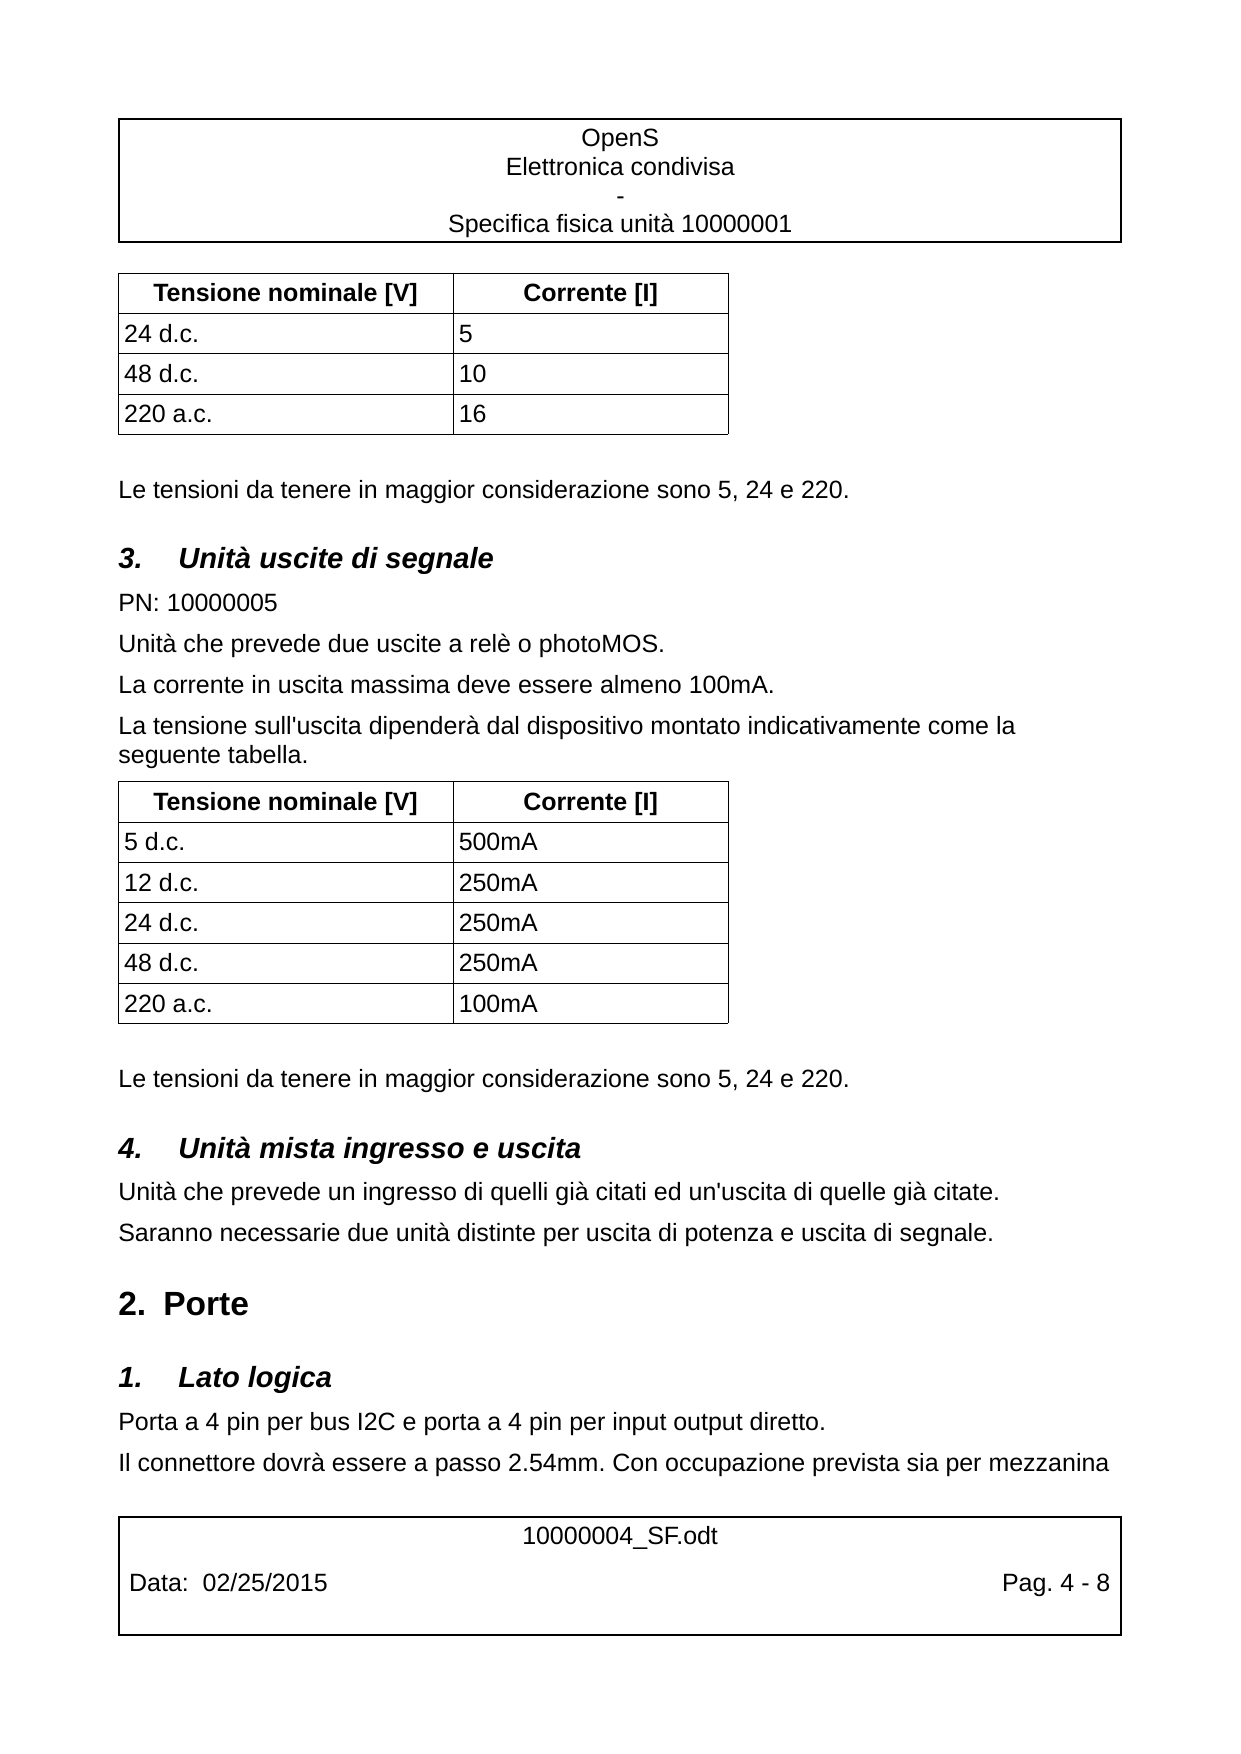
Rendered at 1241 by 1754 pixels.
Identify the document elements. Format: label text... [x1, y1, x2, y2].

table_cell 250mA [454, 863, 728, 902]
text La corrente in uscita massima deve essere almeno 100mA. [118, 670, 1122, 699]
table_header Corrente [I] [454, 782, 728, 822]
text Unità che prevede un ingresso di quelli già citati ed un'uscita di quelle già citate. [118, 1177, 1122, 1206]
text Le tensioni da tenere in maggior considerazione sono 5, 24 e 220. [118, 475, 1122, 504]
text PN: 10000005 [118, 587, 1122, 616]
subtitle Porte [118, 1284, 1122, 1323]
table_cell 100mA [454, 984, 728, 1023]
text Il connettore dovrà essere a passo 2.54mm. Con occupazione prevista sia per mezzanina [118, 1448, 1122, 1476]
table_cell 5 d.c. [119, 823, 453, 862]
text Unità che prevede due uscite a relè o photoMOS. [118, 629, 1122, 657]
table_cell 5 [454, 314, 728, 353]
table_cell 250mA [454, 944, 728, 983]
table_cell 500mA [454, 823, 728, 862]
table_cell 250mA [454, 903, 728, 942]
subtitle Lato logica [118, 1360, 1122, 1394]
table_header Tensione nominale [V] [119, 782, 453, 822]
table_cell 220 a.c. [119, 984, 453, 1023]
table_header Corrente [I] [454, 274, 728, 313]
subtitle Unità uscite di segnale [118, 541, 1122, 575]
table_cell 48 d.c. [119, 354, 453, 393]
table_cell 24 d.c. [119, 314, 453, 353]
table_cell 12 d.c. [119, 863, 453, 902]
table_cell 10 [454, 354, 728, 393]
text Porta a 4 pin per bus I2C e porta a 4 pin per input output diretto. [118, 1406, 1122, 1435]
table_cell 16 [454, 395, 728, 434]
text Le tensioni da tenere in maggior considerazione sono 5, 24 e 220. [118, 1064, 1122, 1093]
text La tensione sull'uscita dipenderà dal dispositivo montato indicativamente come la seguente tabella. [118, 711, 1122, 769]
table_cell 48 d.c. [119, 944, 453, 983]
table_cell 220 a.c. [119, 395, 453, 434]
subtitle Unità mista ingresso e uscita [118, 1131, 1122, 1164]
text Saranno necessarie due unità distinte per uscita di potenza e uscita di segnale. [118, 1218, 1122, 1247]
table_header Tensione nominale [V] [119, 274, 453, 313]
table_cell 24 d.c. [119, 903, 453, 942]
